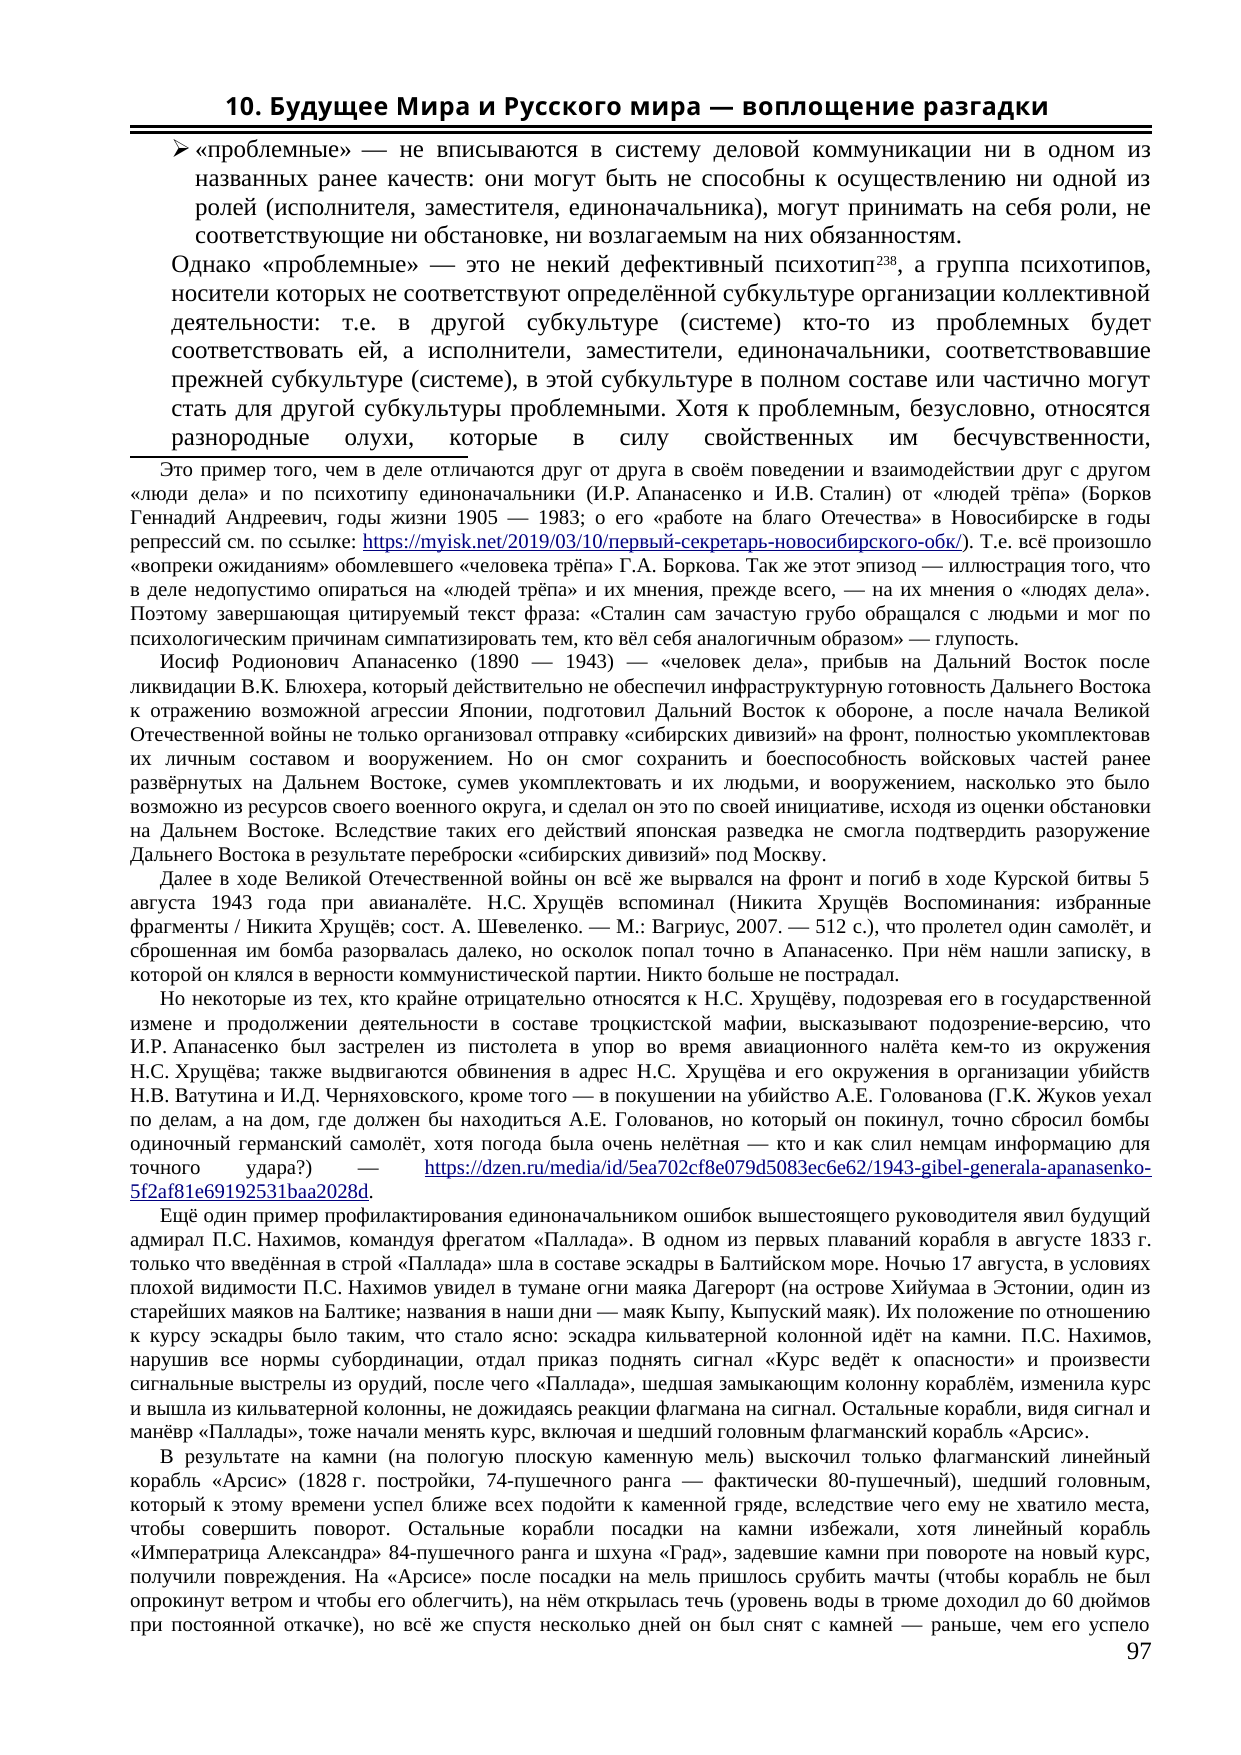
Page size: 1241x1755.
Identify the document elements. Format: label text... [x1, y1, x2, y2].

list Ещё один пример профилактирования единоначальником ошибок вышестоящего руководителя явил будущий адмирал П.С. Нахимов, командуя фрегатом «Паллада». В одном из первых плаваний корабля в августе 1833 г. только что введённая в строй «Паллада» шла в составе эскадры в Балтийском море. Ночью 17 августа, в условиях плохой видимости П.С. Нахимов увидел в тумане огни маяка Дагерорт (на острове Хийумаа в Эстонии, один из старейших маяков на Балтике; названия в наши дни — маяк Кыпу, Кыпуский маяк). Их положение по отношению к курсу эскадры было таким, что стало ясно: эскадра кильватерной колонной идёт на камни. П.С. Нахимов, нарушив все нормы субординации, отдал приказ поднять сигнал «Курс ведёт к опасности» и произвести сигнальные выстрелы из орудий, после чего «Паллада», шедшая замыкающим колонну кораблём, изменила курс и вышла из кильватерной колонны, не дожидаясь реакции флагмана на сигнал. Остальные корабли, видя сигнал и манёвр «Паллады», тоже начали менять курс, включая и шедший головным флагманский корабль «Арсис». [130, 1203, 1152, 1443]
list В результате на камни (на пологую плоскую каменную мель) выскочил только флагманский линейный корабль «Арсис» (1828 г. постройки, 74-пушечного ранга — фактически 80-пушечный), шедший головным, который к этому времени успел ближе всех подойти к каменной гряде, вследствие чего ему не хватило места, чтобы совершить поворот. Остальные корабли посадки на камни избежали, хотя линейный корабль «Императрица Александра» 84-пушечного ранга и шхуна «Град», задевшие камни при повороте на новый курс, получили повреждения. На «Арсисе» после посадки на мель пришлось срубить мачты (чтобы корабль не был опрокинут ветром и чтобы его облегчить), на нём открылась течь (уровень воды в трюме доходил до 60 дюймов при постоянной откачке), но всё же спустя несколько дней он был снят с камней — раньше, чем его успело [130, 1443, 1152, 1636]
list Но некоторые из тех, кто крайне отрицательно относятся к Н.С. Хрущёву, подозревая его в государственной измене и продолжении деятельности в составе троцкистской мафии, высказывают подозрение-версию, что И.Р. Апанасенко был застрелен из пистолета в упор во время авиационного налёта кем-то из окружения Н.С. Хрущёва; также выдвигаются обвинения в адрес Н.С. Хрущёва и его окружения в организации убийств Н.В. Ватутина и И.Д. Черняховского, кроме того — в покушении на убийство А.Е. Голованова (Г.К. Жуков уехал по делам, а на дом, где должен бы находиться А.Е. Голованов, но который он покинул, точно сбросил бомбы одиночный германский самолёт, хотя погода была очень нелётная — кто и как слил немцам информацию для точного удара?) — https://dzen.ru/media/id/5ea702cf8e079d5083ec6e62/1943-gibel-generala-apanasenko-5f2af81e69192531baa2028d. [130, 986, 1152, 1203]
list Иосиф Родионович Апанасенко (1890 — 1943) — «человек дела», прибыв на Дальний Восток после ликвидации В.К. Блюхера, который действительно не обеспечил инфраструктурную готовность Дальнего Востока к отражению возможной агрессии Японии, подготовил Дальний Восток к обороне, а после начала Великой Отечественной войны не только организовал отправку «сибирских дивизий» на фронт, полностью укомплектовав их личным составом и вооружением. Но он смог сохранить и боеспособность войсковых частей ранее развёрнутых на Дальнем Востоке, сумев укомплектовать и их людьми, и вооружением, насколько это было возможно из ресурсов своего военного округа, и сделал он это по своей инициативе, исходя из оценки обстановки на Дальнем Востоке. Вследствие таких его действий японская разведка не смогла подтвердить разоружение Дальнего Востока в результате переброски «сибирских дивизий» под Москву. [130, 649, 1152, 866]
list «проблемные» — не вписываются в систему деловой коммуникации ни в одном из названных ранее качеств: они могут быть не способны к осуществлению ни одной из ролей (исполнителя, заместителя, единоначальника), могут принимать на себя роли, не соответствующие ни обстановке, ни возлагаемым на них обязанностям. [171, 134, 1152, 249]
list Это пример того, чем в деле отличаются друг от друга в своём поведении и взаимодействии друг с другом «люди дела» и по психотипу единоначальники (И.Р. Апанасенко и И.В. Сталин) от «людей трёпа» (Борков Геннадий Андреевич, годы жизни 1905 — 1983; о его «работе на благо Отечества» в Новосибирске в годы репрессий см. по ссылке: https://myisk.net/2019/03/10/первый-секретарь-новосибирского-обк/). Т.е. всё произошло «вопреки ожиданиям» обомлевшего «человека трёпа» Г.А. Боркова. Так же этот эпизод — иллюстрация того, что в деле недопустимо опираться на «людей трёпа» и их мнения, прежде всего, — на их мнения о «людях дела». Поэтому завершающая цитируемый текст фраза: «Сталин сам зачастую грубо обращался с людьми и мог по психологическим причинам симпатизировать тем, кто вёл себя аналогичным образом» — глупость. [130, 457, 1152, 649]
list Далее в ходе Великой Отечественной войны он всё же вырвался на фронт и погиб в ходе Курской битвы 5 августа 1943 года при авианалёте. Н.С. Хрущёв вспоминал (Никита Хрущёв Воспоминания: избранные фрагменты / Никита Хрущёв; сост. А. Шевеленко. — М.: Вагриус, 2007. — 512 с.), что пролетел один самолёт, и сброшенная им бомба разорвалась далеко, но осколок попал точно в Апанасенко. При нём нашли записку, в которой он клялся в верности коммунистической партии. Никто больше не пострадал. [130, 866, 1152, 986]
text Однако «проблемные» — это не некий дефективный психотип, а группа психотипов, носители которых не соответствуют определённой субкультуре организации коллективной деятельности: т.е. в другой субкультуре (системе) кто-то из проблемных будет соответствовать ей, а исполнители, заместители, единоначальники, соответствовавшие прежней субкультуре (системе), в этой субкультуре в полном составе или частично могут стать для другой субкультуры проблемными. Хотя к проблемным, безусловно, относятся разнородные олухи, которые в силу свойственных им бесчувственности, [171, 249, 1152, 450]
